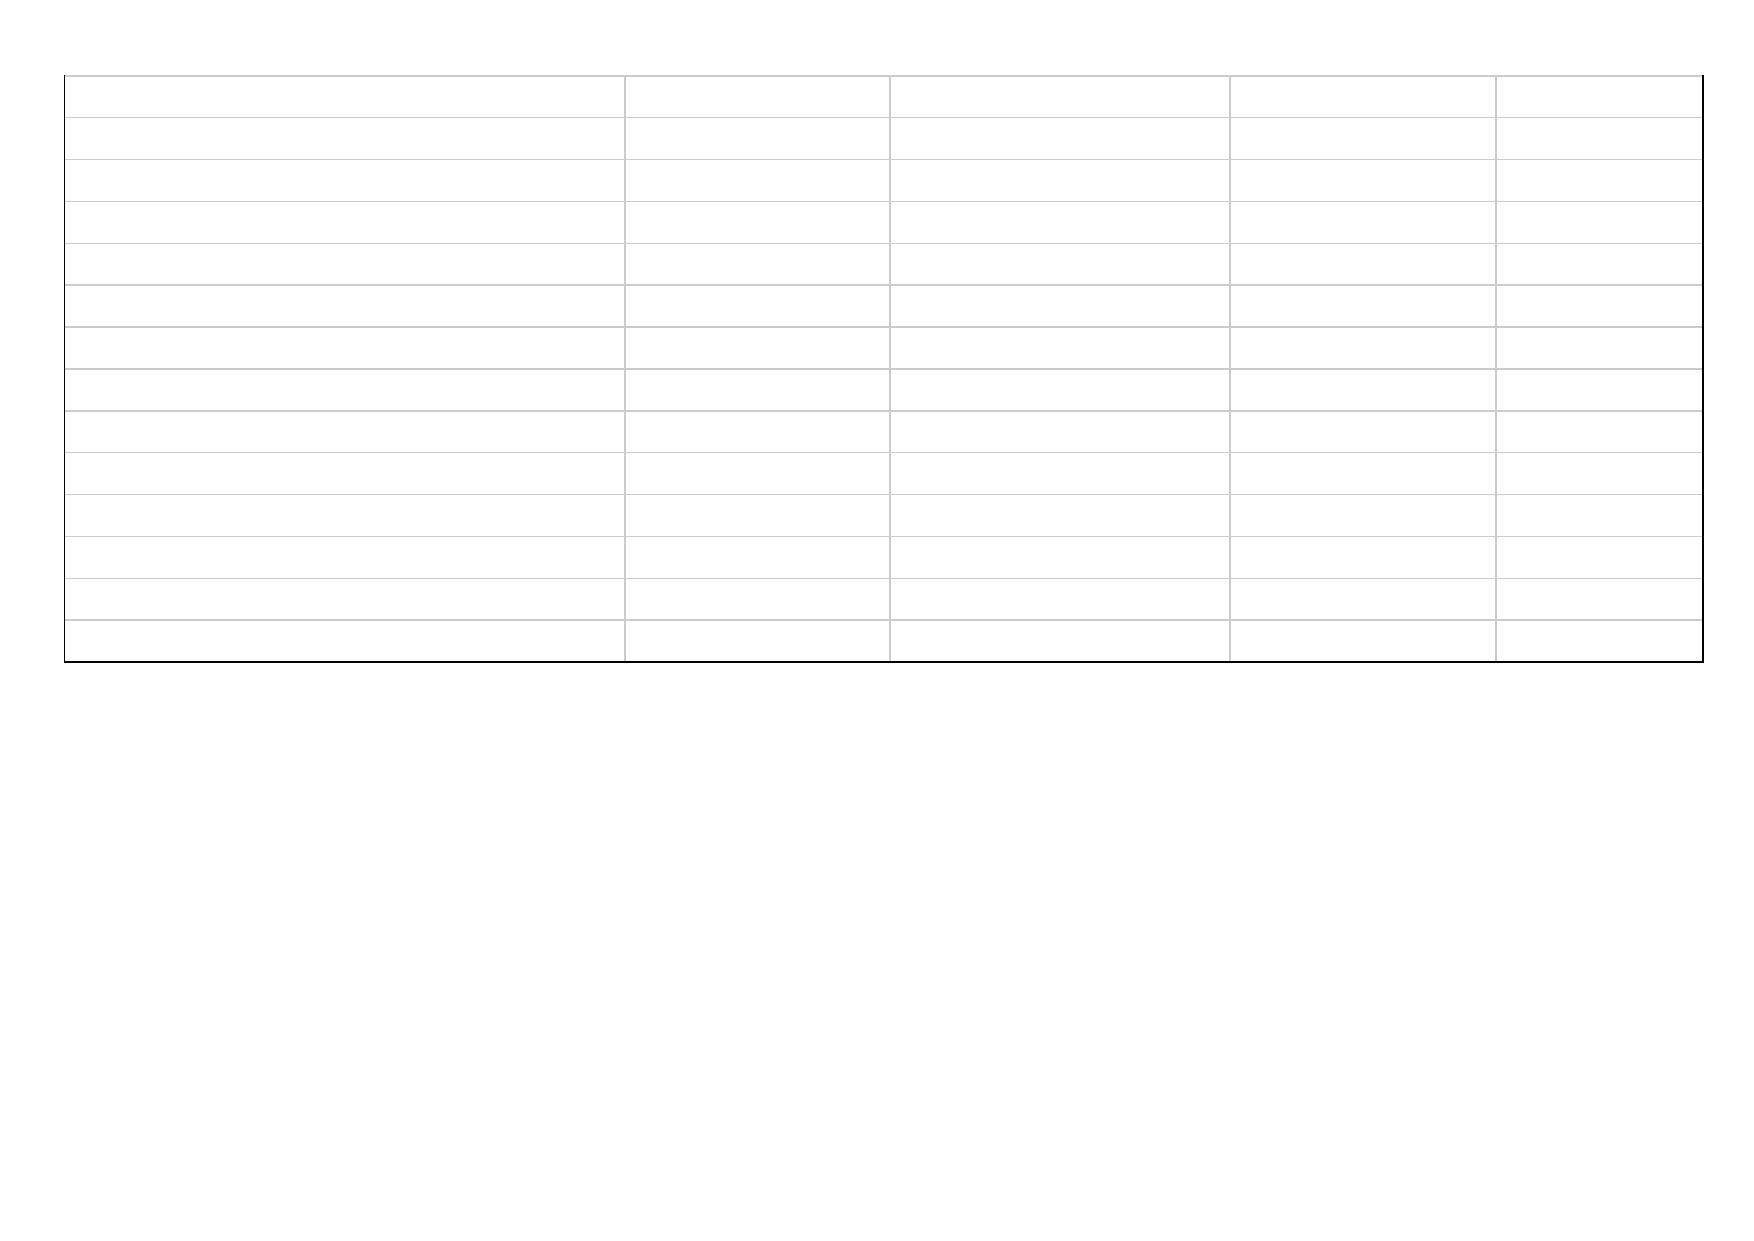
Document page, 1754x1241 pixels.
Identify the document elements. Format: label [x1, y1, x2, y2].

table_cell [891, 202, 1229, 242]
table_cell [65, 453, 624, 494]
table_cell [1497, 370, 1702, 410]
table_cell [626, 370, 889, 410]
table_cell [1497, 77, 1702, 117]
table_cell [1497, 412, 1702, 452]
table_cell [891, 453, 1229, 494]
table_cell [65, 495, 624, 536]
table_cell [891, 579, 1229, 619]
table_cell [1231, 160, 1495, 201]
table_cell [65, 328, 624, 368]
table_cell [891, 286, 1229, 326]
table_cell [626, 118, 889, 159]
table_cell [891, 328, 1229, 368]
table_cell [891, 537, 1229, 577]
table_cell [626, 286, 889, 326]
table_cell [65, 118, 624, 159]
table_cell [1497, 579, 1702, 619]
table_cell [1231, 286, 1495, 326]
table_cell [1231, 537, 1495, 577]
table_cell [891, 118, 1229, 159]
table_cell [65, 160, 624, 201]
table_cell [891, 495, 1229, 536]
table_cell [891, 77, 1229, 117]
table_cell [1497, 160, 1702, 201]
table_cell [1231, 118, 1495, 159]
table_cell [626, 453, 889, 494]
table_cell [1497, 495, 1702, 536]
table_cell [626, 202, 889, 242]
table_cell [65, 621, 624, 661]
table_cell [1231, 77, 1495, 117]
table_cell [1231, 370, 1495, 410]
table_cell [626, 579, 889, 619]
table_cell [65, 537, 624, 577]
table_cell [1231, 621, 1495, 661]
table_cell [65, 244, 624, 284]
table_cell [65, 202, 624, 242]
table_cell [891, 244, 1229, 284]
table_cell [1497, 453, 1702, 494]
table_cell [626, 495, 889, 536]
table_cell [891, 160, 1229, 201]
table_cell [65, 370, 624, 410]
table_cell [65, 286, 624, 326]
table_cell [1497, 621, 1702, 661]
table_cell [1231, 202, 1495, 242]
table_cell [626, 160, 889, 201]
table_cell [626, 621, 889, 661]
table_cell [626, 328, 889, 368]
table_cell [626, 77, 889, 117]
table_cell [1231, 244, 1495, 284]
table_cell [626, 244, 889, 284]
table_cell [1497, 328, 1702, 368]
table_cell [1497, 244, 1702, 284]
table_cell [1231, 495, 1495, 536]
table_cell [1231, 412, 1495, 452]
table_cell [1497, 118, 1702, 159]
table_cell [626, 412, 889, 452]
table_cell [626, 537, 889, 577]
table_cell [1231, 328, 1495, 368]
table_cell [65, 77, 624, 117]
table_cell [1231, 453, 1495, 494]
table_cell [1497, 537, 1702, 577]
table_cell [65, 412, 624, 452]
table_cell [1497, 202, 1702, 242]
table_cell [891, 621, 1229, 661]
table_cell [65, 579, 624, 619]
table_cell [1231, 579, 1495, 619]
table_cell [1497, 286, 1702, 326]
table_cell [891, 412, 1229, 452]
table_cell [891, 370, 1229, 410]
